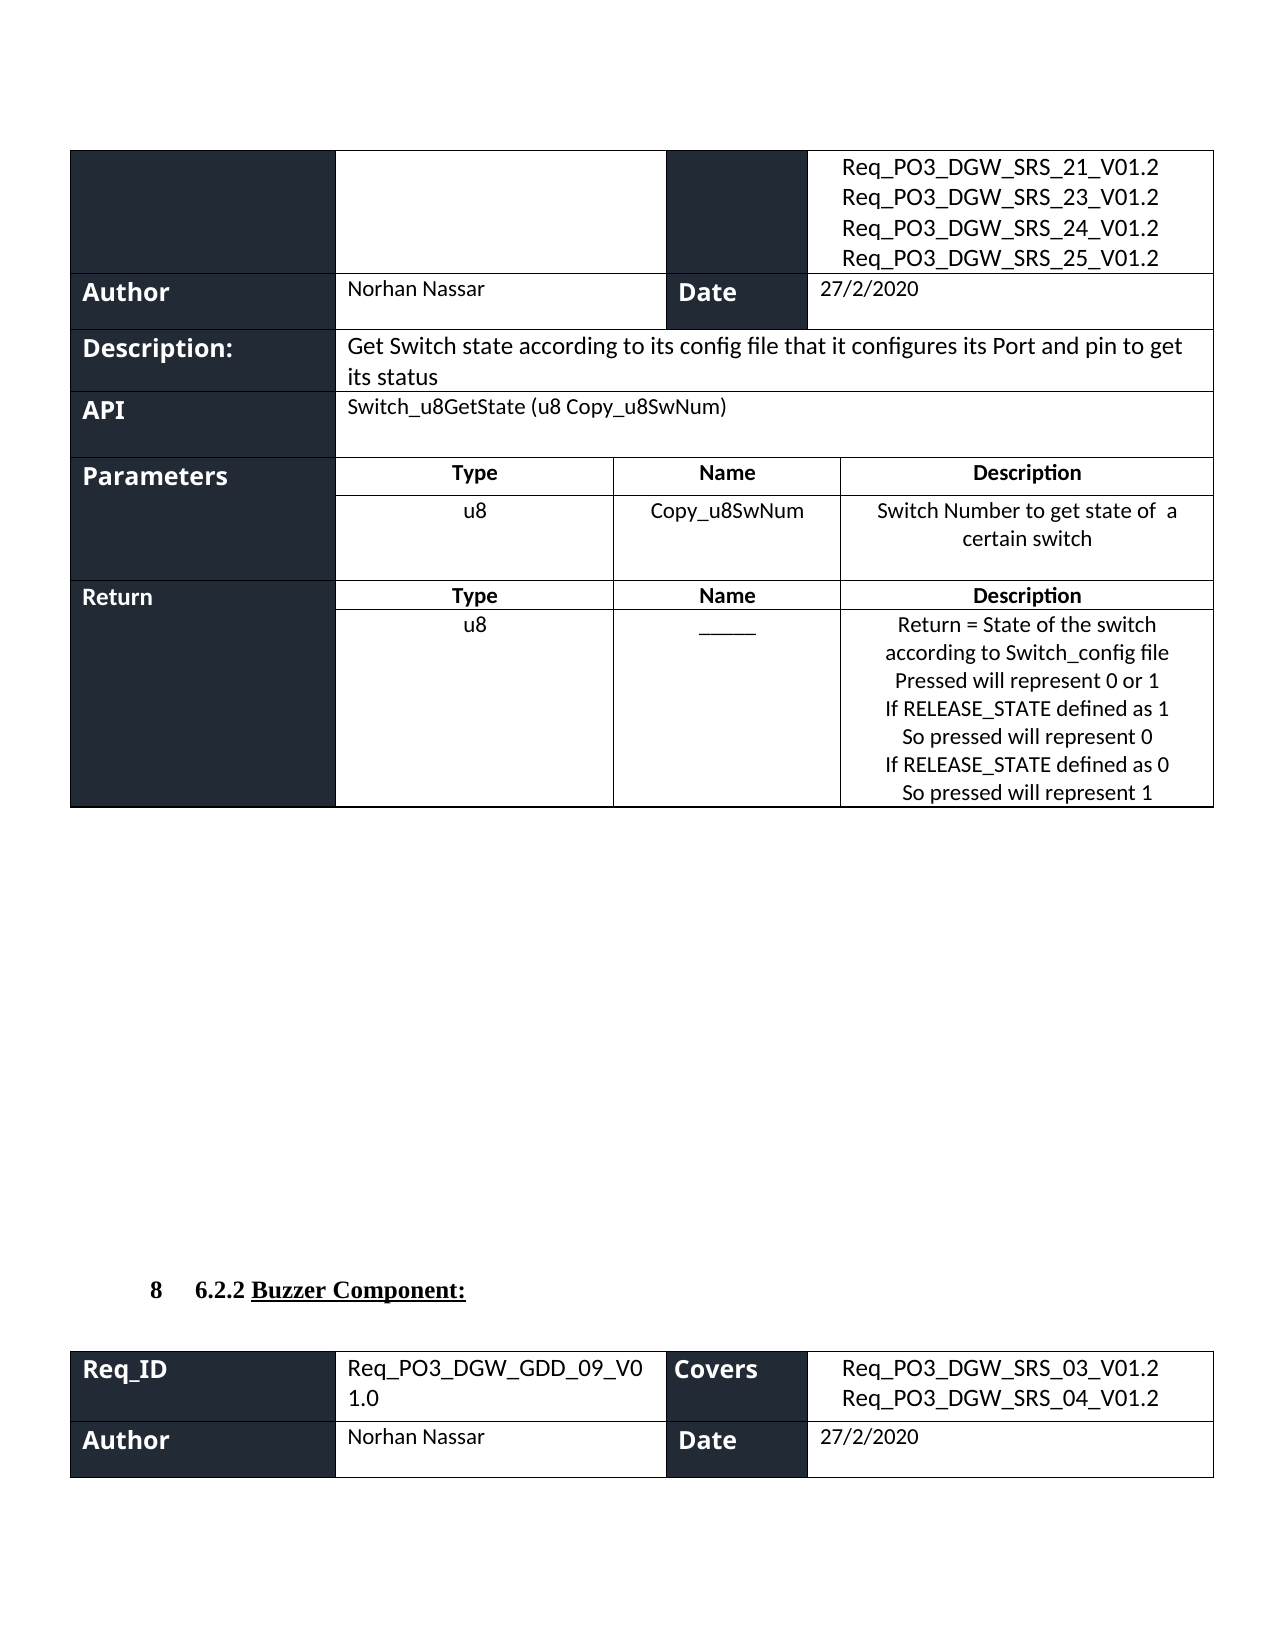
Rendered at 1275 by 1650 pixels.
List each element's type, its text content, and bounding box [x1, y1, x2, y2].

table_cell Type [336, 458, 613, 495]
table_header [336, 151, 666, 273]
table_cell Name [614, 458, 840, 495]
table_cell Date [667, 274, 807, 329]
table_cell Author [71, 1422, 335, 1477]
table_cell Author [71, 274, 335, 329]
table_cell 27/2/2020 [808, 274, 1213, 329]
table_cell Switch Number to get state of a certain switch [841, 496, 1213, 580]
table_cell Return = State of the switch according to Switch_config file Pressed will represent 0 or 1 If RELEASE_STATE defined as 1 So pressed will represent 0 If RELEASE_STATE defined as 0 So pressed will represent 1 [841, 610, 1213, 806]
table_cell Description [841, 458, 1213, 495]
table_cell Get Switch state according to its config file that it configures its Port and pin to get its status [336, 330, 1213, 391]
table_header [667, 151, 807, 273]
table_cell API [71, 392, 335, 457]
table_cell u8 [336, 496, 613, 580]
table_header [71, 151, 335, 273]
table_cell Description [841, 581, 1213, 609]
table_cell Norhan Nassar [336, 274, 666, 329]
table_cell Return [71, 581, 335, 806]
subtitle 6.2.2 Buzzer Component: [150, 1275, 1125, 1304]
table_cell Copy_u8SwNum [614, 496, 840, 580]
table_cell Description: [71, 330, 335, 391]
table_cell Type [336, 581, 613, 609]
table_cell u8 [336, 610, 613, 806]
table_header [808, 151, 841, 273]
table_header Req_PO3_DGW_SRS_03_V01.2 Req_PO3_DGW_SRS_04_V01.2 [841, 1352, 1213, 1421]
table_cell Switch_u8GetState (u8 Copy_u8SwNum) [336, 392, 1213, 457]
table_cell Norhan Nassar [336, 1422, 666, 1477]
table_cell Name [614, 581, 840, 609]
table_header [808, 1352, 841, 1421]
table_header Req_ID [71, 1352, 335, 1421]
table_cell 27/2/2020 [808, 1422, 1213, 1477]
table_header Covers [667, 1352, 807, 1421]
table_cell Date [667, 1422, 807, 1477]
table_cell _____ [614, 610, 840, 806]
table_header Req_PO3_DGW_SRS_21_V01.2 Req_PO3_DGW_SRS_23_V01.2 Req_PO3_DGW_SRS_24_V01.2 Req_PO3_DGW_SRS_25_V01.2 [841, 151, 1213, 273]
table_cell Parameters [71, 458, 335, 580]
table_header Req_PO3_DGW_GDD_09_V01.0 [336, 1352, 666, 1421]
